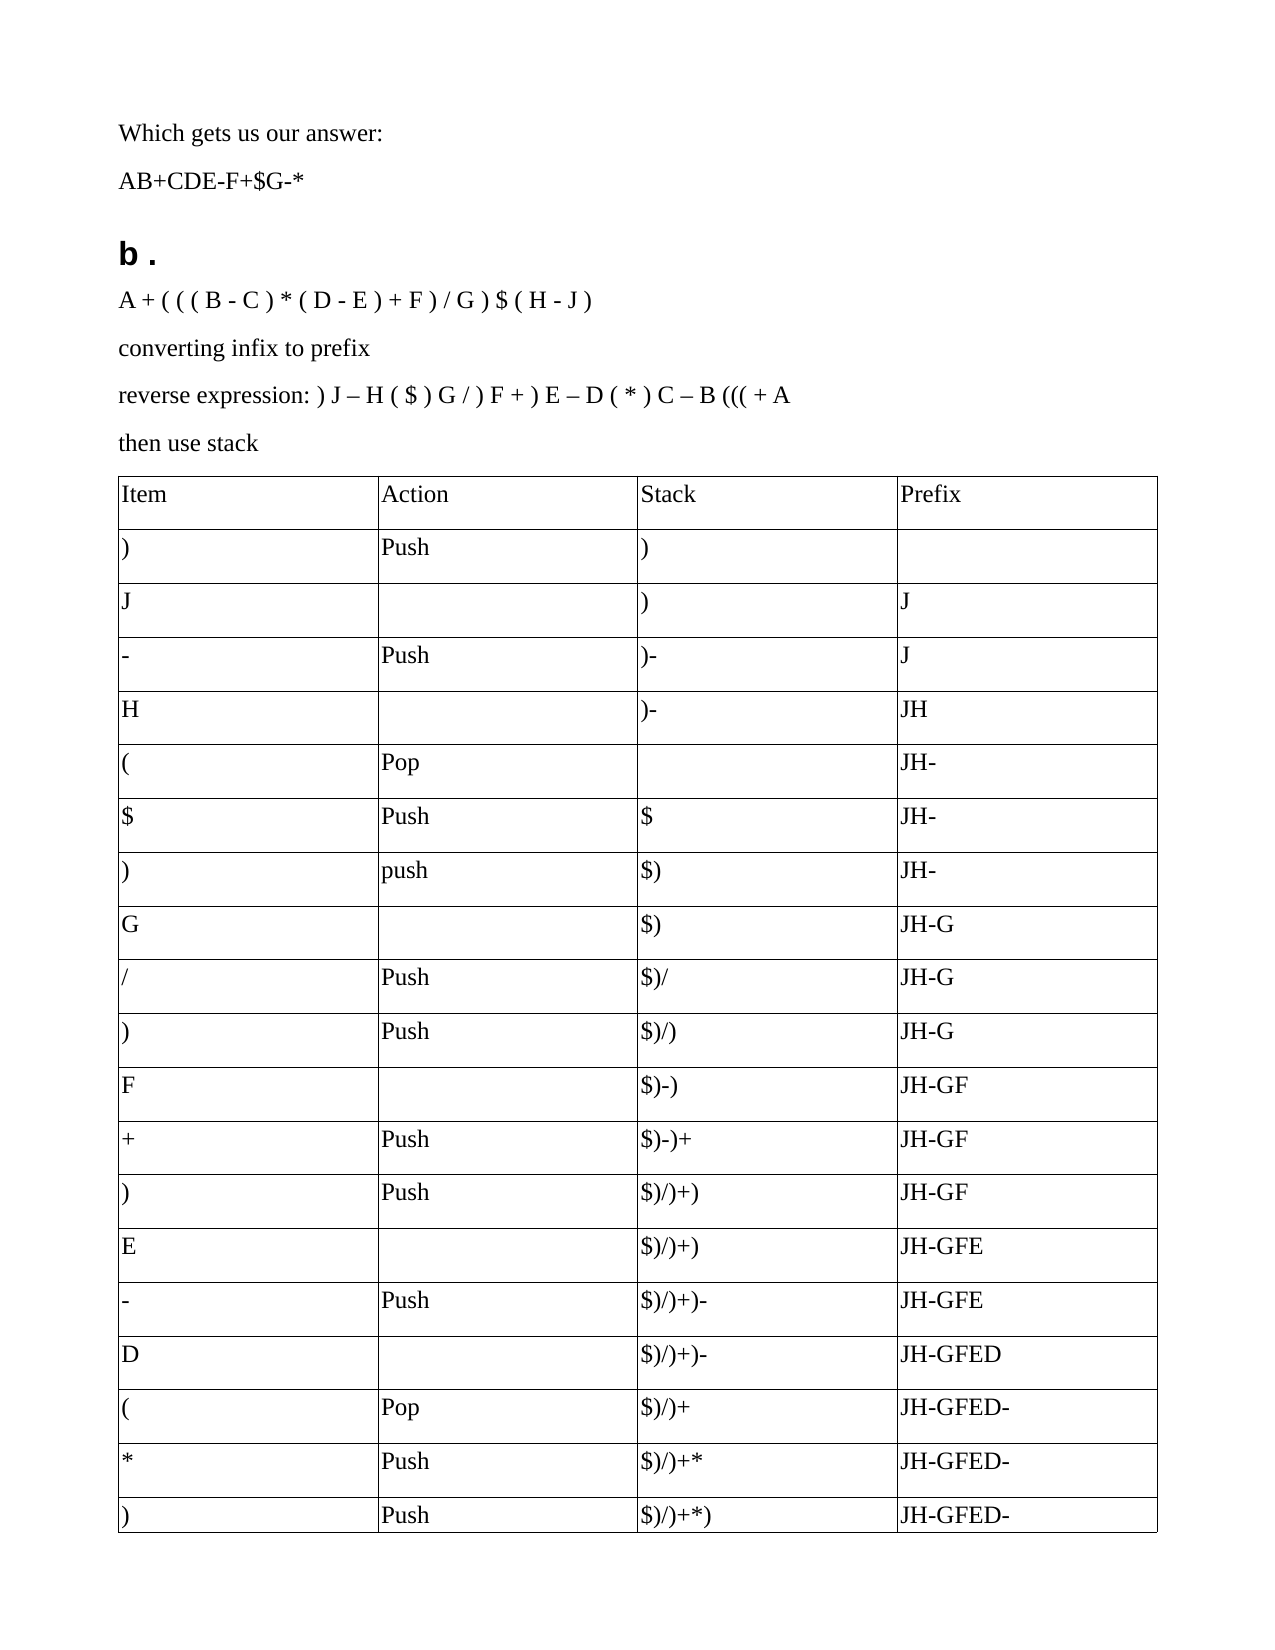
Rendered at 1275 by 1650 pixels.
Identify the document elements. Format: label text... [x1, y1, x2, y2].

table_header Prefix [898, 477, 1157, 529]
table_cell JH-GFED- [898, 1444, 1157, 1497]
table_cell $)-)+ [638, 1122, 897, 1174]
table_cell JH-GFE [898, 1283, 1157, 1336]
table_cell $)/)+ [638, 1390, 897, 1443]
table_cell J [898, 584, 1157, 637]
table_cell ) [119, 530, 378, 583]
text then use stack [118, 428, 1157, 457]
table_header Stack [638, 477, 897, 529]
table_cell JH-G [898, 960, 1157, 1013]
table_cell ) [638, 584, 897, 637]
table_cell $)/) [638, 1014, 897, 1067]
table_cell ) [638, 530, 897, 583]
table_cell JH-G [898, 907, 1157, 959]
table_cell - [119, 638, 378, 691]
table_cell G [119, 907, 378, 959]
table_cell D [119, 1337, 378, 1389]
table_cell $)/)+)- [638, 1283, 897, 1336]
table_cell ) [119, 1175, 378, 1228]
table_cell JH [898, 692, 1157, 744]
table_cell E [119, 1229, 378, 1282]
table_cell [638, 745, 897, 798]
table_cell JH-GF [898, 1175, 1157, 1228]
table_cell $)/ [638, 960, 897, 1013]
table_cell [379, 1229, 637, 1282]
table_cell $)/)+) [638, 1175, 897, 1228]
table_cell Push [379, 799, 637, 852]
text AB+CDE-F+$G-* [118, 166, 1157, 194]
text A + ( ( ( B - C ) * ( D - E ) + F ) / G ) $ ( H - J ) [118, 285, 1157, 314]
table_cell ( [119, 745, 378, 798]
table_cell Push [379, 1498, 637, 1532]
table_cell - [119, 1283, 378, 1336]
table_cell Push [379, 1122, 637, 1174]
table_cell JH-GF [898, 1122, 1157, 1174]
table_cell JH-GFED [898, 1337, 1157, 1389]
table_cell JH-GFED- [898, 1498, 1157, 1532]
table_cell Push [379, 530, 637, 583]
table_cell ( [119, 1390, 378, 1443]
table_cell [379, 584, 637, 637]
table_cell $)/)+*) [638, 1498, 897, 1532]
table_cell [379, 1337, 637, 1389]
table_cell F [119, 1068, 378, 1121]
table_cell [898, 530, 1157, 583]
table_cell JH-GF [898, 1068, 1157, 1121]
table_cell JH-GFED- [898, 1390, 1157, 1443]
table_cell Pop [379, 745, 637, 798]
table_cell JH-GFE [898, 1229, 1157, 1282]
table_cell JH- [898, 745, 1157, 798]
table_cell $) [638, 907, 897, 959]
table_cell Push [379, 1283, 637, 1336]
table_cell push [379, 853, 637, 906]
table_cell $)-) [638, 1068, 897, 1121]
table_cell $)/)+)- [638, 1337, 897, 1389]
table_cell * [119, 1444, 378, 1497]
table_header Item [119, 477, 378, 529]
table_cell $) [638, 853, 897, 906]
table_cell ) [119, 1498, 378, 1532]
table_header Action [379, 477, 637, 529]
table_cell Push [379, 1014, 637, 1067]
table_cell / [119, 960, 378, 1013]
table_cell [379, 907, 637, 959]
table_cell ) [119, 1014, 378, 1067]
table_cell ) [119, 853, 378, 906]
subtitle b . [118, 234, 1157, 273]
table_cell $ [119, 799, 378, 852]
text reverse expression: ) J – H ( $ ) G / ) F + ) E – D ( * ) C – B ((( + A [118, 380, 1157, 409]
table_cell [379, 1068, 637, 1121]
table_cell + [119, 1122, 378, 1174]
table_cell $)/)+) [638, 1229, 897, 1282]
table_cell Pop [379, 1390, 637, 1443]
table_cell JH-G [898, 1014, 1157, 1067]
table_cell JH- [898, 799, 1157, 852]
table_cell Push [379, 1444, 637, 1497]
table_cell Push [379, 1175, 637, 1228]
text converting infix to prefix [118, 333, 1157, 361]
table_cell Push [379, 960, 637, 1013]
table_cell Push [379, 638, 637, 691]
table_cell J [119, 584, 378, 637]
table_cell JH- [898, 853, 1157, 906]
table_cell $)/)+* [638, 1444, 897, 1497]
table_cell )- [638, 638, 897, 691]
table_cell [379, 692, 637, 744]
table_cell $ [638, 799, 897, 852]
text Which gets us our answer: [118, 118, 1157, 147]
table_cell J [898, 638, 1157, 691]
table_cell H [119, 692, 378, 744]
table_cell )- [638, 692, 897, 744]
